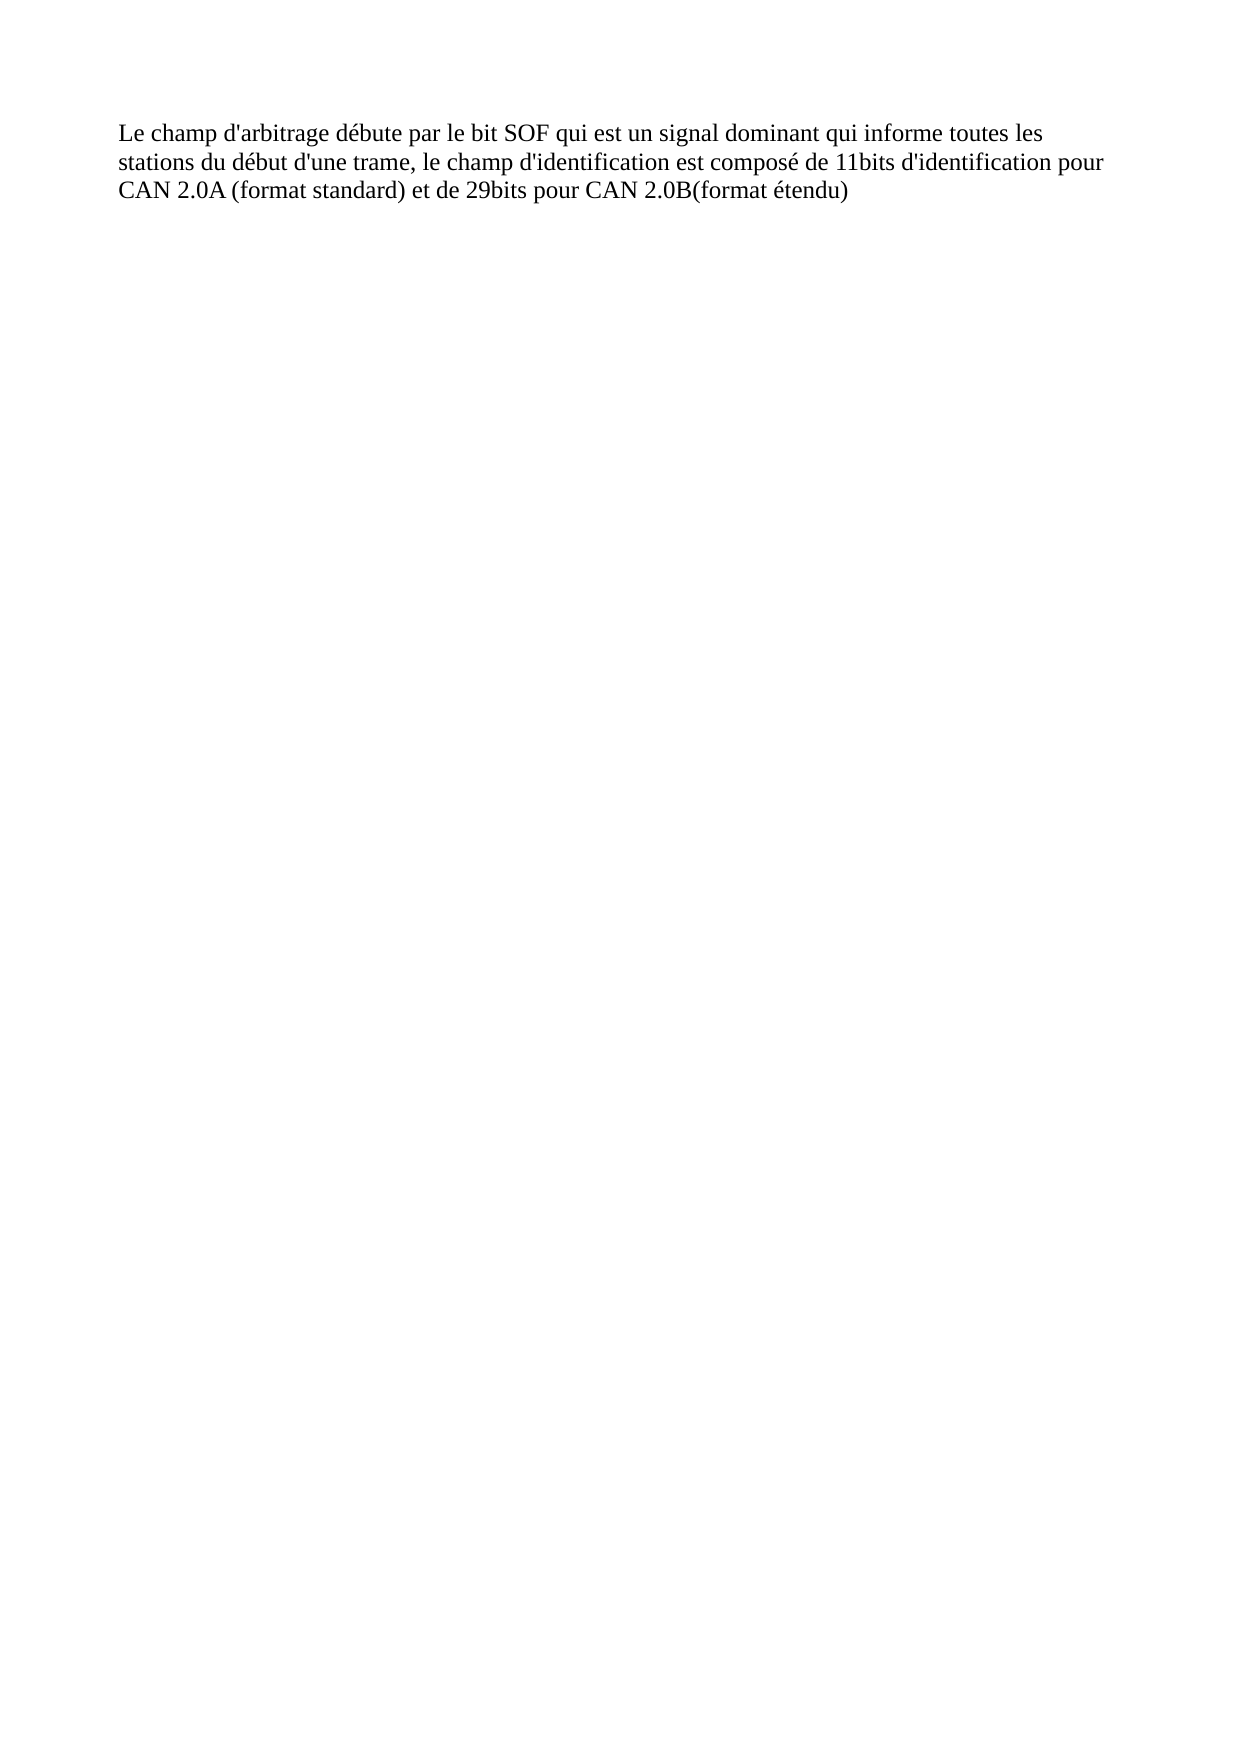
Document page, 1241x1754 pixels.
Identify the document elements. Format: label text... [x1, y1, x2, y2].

text Le champ d'arbitrage débute par le bit SOF qui est un signal dominant qui informe toutes les stations du début d'une trame, le champ d'identification est composé de 11bits d'identification pour CAN 2.0A (format standard) et de 29bits pour CAN 2.0B(format étendu) [118, 118, 1122, 204]
